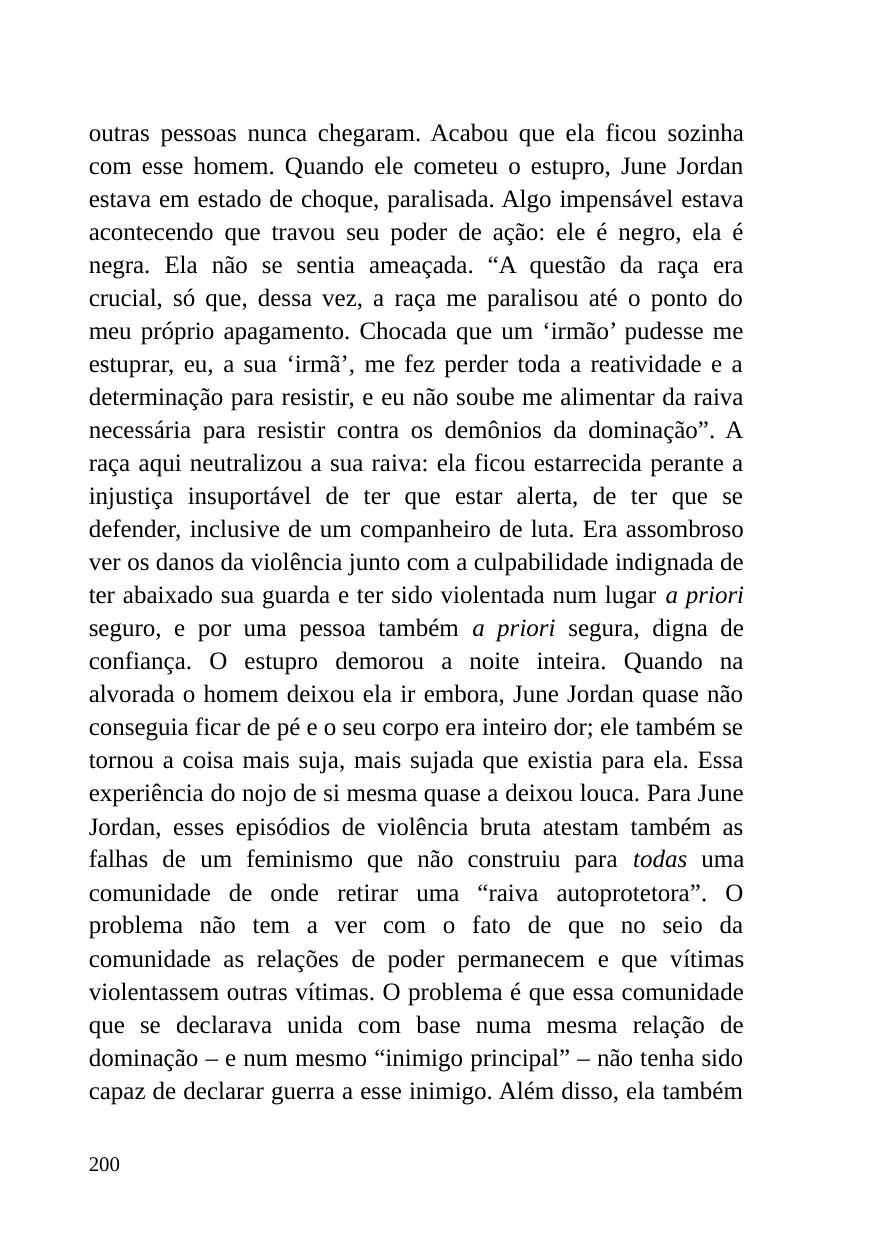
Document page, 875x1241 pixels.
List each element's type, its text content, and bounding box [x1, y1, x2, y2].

text outras pessoas nunca chegaram. Acabou que ela ficou sozinha com esse homem. Quando ele cometeu o estupro, June Jordan estava em estado de choque, paralisada. Algo impensável estava acontecendo que travou seu poder de ação: ele é negro, ela é negra. Ela não se sentia ameaçada. “A questão da raça era crucial, só que, dessa vez, a raça me paralisou até o ponto do meu próprio apagamento. Chocada que um ‘irmão’ pudesse me estuprar, eu, a sua ‘irmã’, me fez perder toda a reatividade e a determinação para resistir, e eu não soube me alimentar da raiva necessária para resistir contra os demônios da dominação”. A raça aqui neutralizou a sua raiva: ela ficou estarrecida perante a injustiça insuportável de ter que estar alerta, de ter que se defender, inclusive de um companheiro de luta. Era assombroso ver os danos da violência junto com a culpabilidade indignada de ter abaixado sua guarda e ter sido violentada num lugar a priori seguro, e por uma pessoa também a priori segura, digna de confiança. O estupro demorou a noite inteira. Quando na alvorada o homem deixou ela ir embora, June Jordan quase não conseguia ficar de pé e o seu corpo era inteiro dor; ele também se tornou a coisa mais suja, mais sujada que existia para ela. Essa experiência do nojo de si mesma quase a deixou louca. Para June Jordan, esses episódios de violência bruta atestam também as falhas de um feminismo que não construiu para todas uma comunidade de onde retirar uma “raiva autoprotetora”. O problema não tem a ver com o fato de que no seio da comunidade as relações de poder permanecem e que vítimas violentassem outras vítimas. O problema é que essa comunidade que se declarava unida com base numa mesma relação de dominação – e num mesmo “inimigo principal” – não tenha sido capaz de declarar guerra a esse inimigo. Além disso, ela também [88, 118, 744, 1104]
